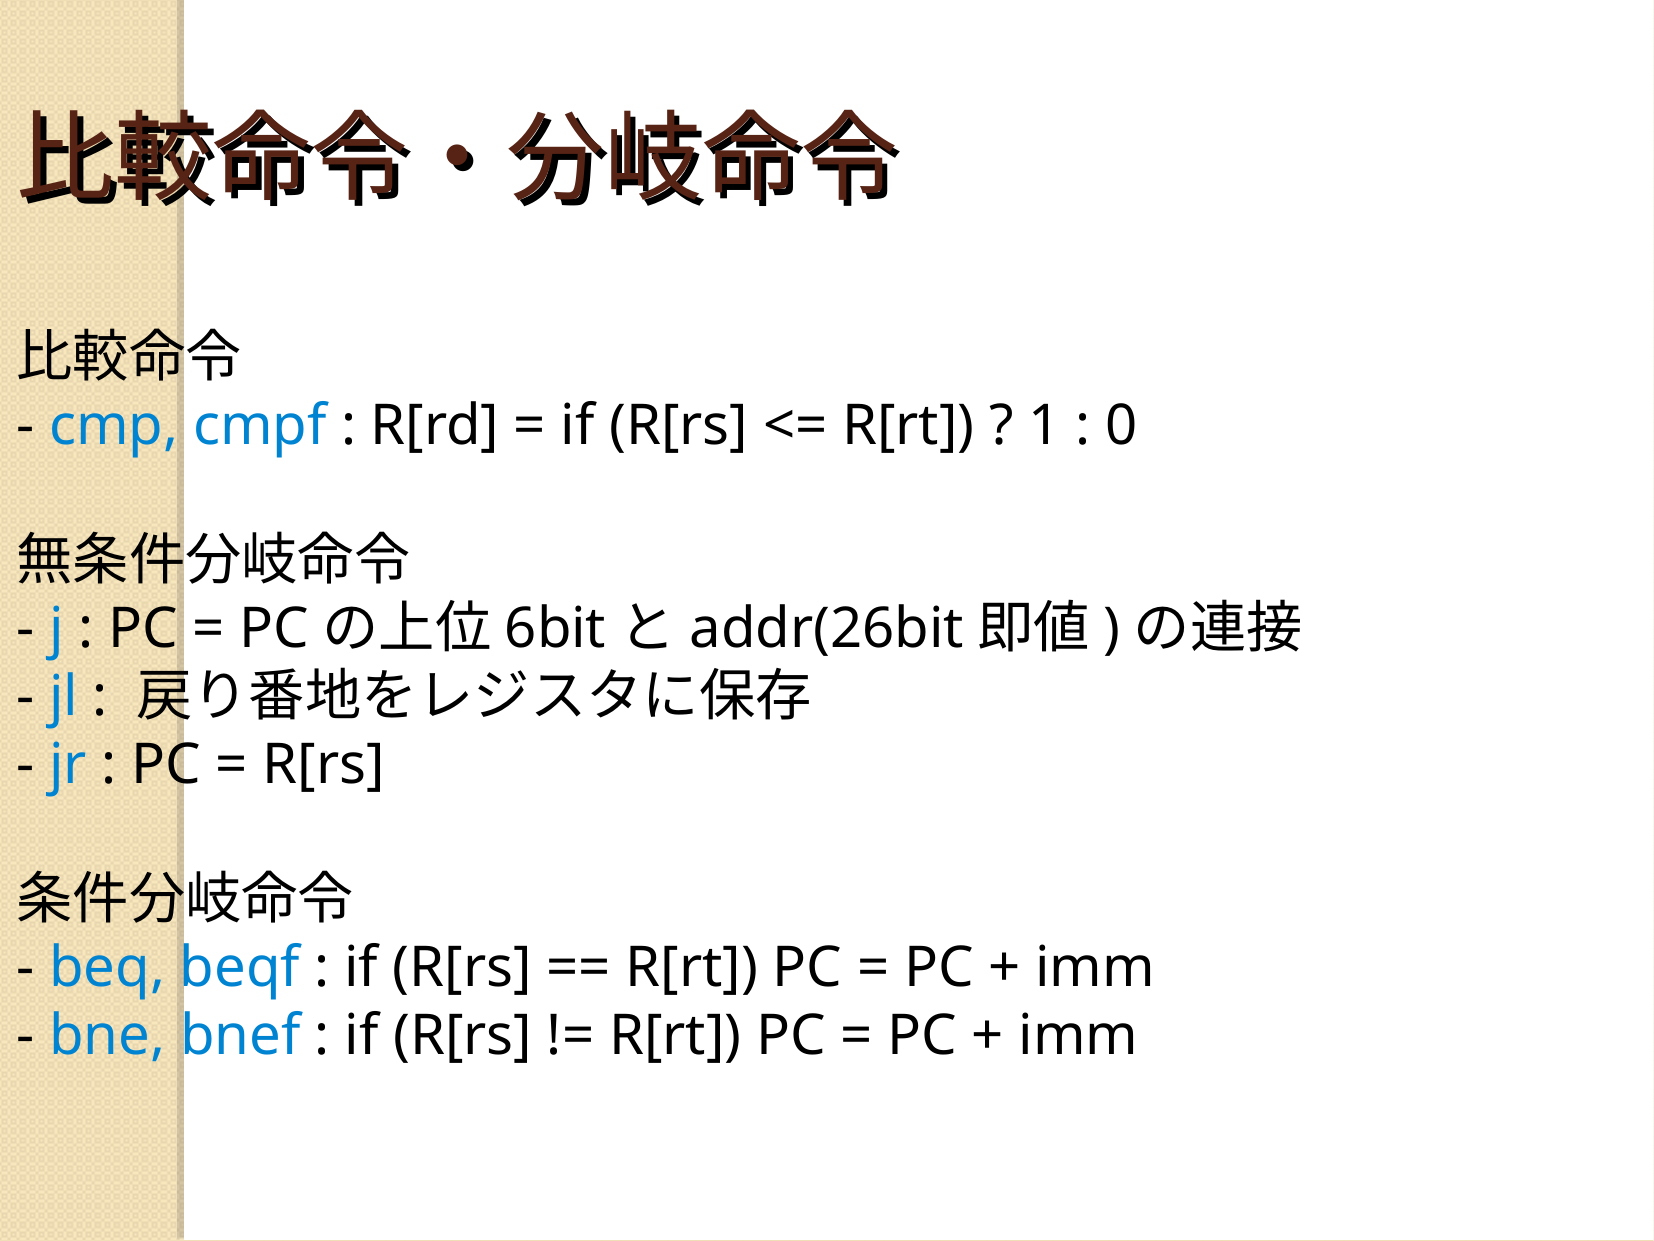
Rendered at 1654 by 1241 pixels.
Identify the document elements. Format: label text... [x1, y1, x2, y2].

title 比較命令・分岐命令 [0, 49, 1489, 257]
subtitle 比較命令 - cmp, cmpf : R[rd] = if (R[rs] <= R[rt]) ? 1 : 0 無条件分岐命令 - j : PC = PCの上位6bitとaddr(26bit即値)の連接 - jl : 戻り番地をレジスタに保存 - jr : PC = R[rs] 条件分岐命令 - beq, beqf : if (R[rs] == R[rt]) PC = PC + imm - bne, bnef : if (R[rs] != R[rt]) PC = PC + imm [0, 290, 1489, 1109]
